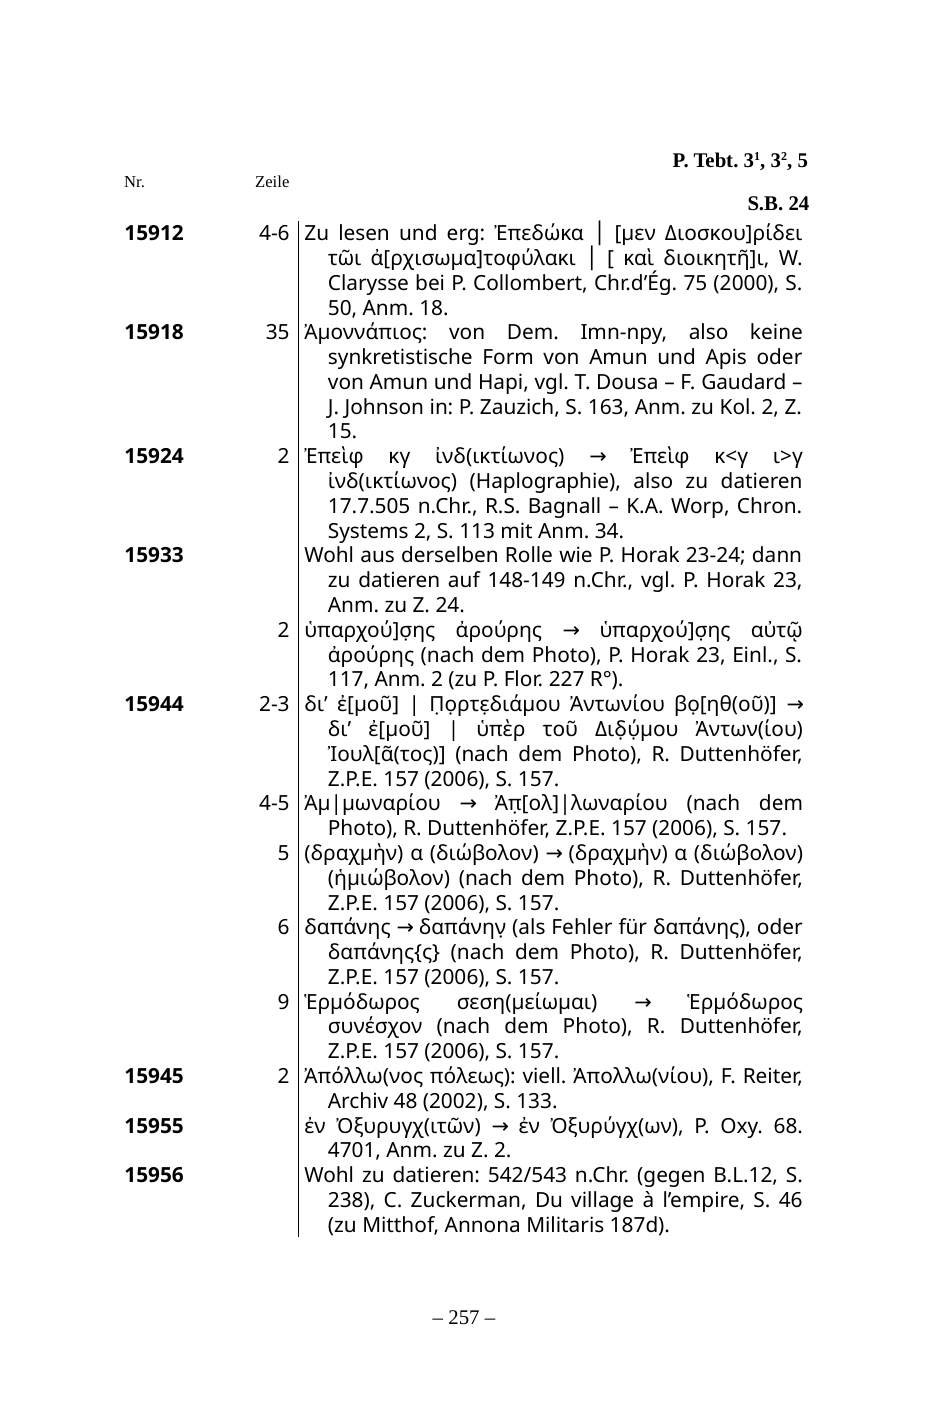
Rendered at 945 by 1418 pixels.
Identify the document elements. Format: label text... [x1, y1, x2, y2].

table_cell 5 [207, 841, 298, 915]
table_cell [118, 915, 207, 989]
table_cell [118, 618, 207, 692]
table_cell (δραχμὴν) α (διώβολον) → (δραχμὴν) α (διώβολον) (ἡμιώβολον) (nach dem Photo), R. Duttenhöfer, Z.P.E. 157 (2006), S. 157. [299, 841, 809, 915]
table_cell 15918 [118, 320, 207, 444]
table_cell [118, 989, 207, 1064]
table_cell 35 [207, 320, 298, 444]
table_cell 15924 [118, 444, 207, 543]
table_cell δαπάνης → δαπάνην̣ (als Fehler für δαπάνης), oder δαπάνης{ς} (nach dem Photo), R. Duttenhöfer, Z.P.E. 157 (2006), S. 157. [299, 915, 809, 989]
table_cell 15933 [118, 543, 298, 617]
table_cell [207, 1113, 298, 1163]
table_header Zu lesen und erg: Ἐπεδώκα │ [μεν Διοσκου]ρίδει τῶι ἀ[ρχισωμα]τοφύλακι │ [ καὶ διοικητῆ]ι, W. Clarysse bei P. Collombert, Chr.d’Ég. 75 (2000), S. 50, Anm. 18. [299, 221, 809, 320]
table_cell 2 [207, 444, 298, 543]
table_cell Wohl zu datieren: 542/543 n.Chr. (gegen B.L.12, S. 238), C. Zuckerman, Du village à l’empire, S. 46 (zu Mitthof, Annona Militaris 187d). [299, 1163, 809, 1237]
table_cell 15945 [118, 1064, 207, 1113]
table_header 4-6 [207, 221, 298, 320]
table_cell διʼ ἐ[μοῦ] | Π̣ο̣ρτε̣διάμου Ἀντωνίου βο̣[ηθ(οῦ)] → διʼ ἐ[μοῦ] | ὑπὲρ τοῦ Διδ̣ύ̣μου Ἀντων(ίου) Ἰουλ[ᾶ(τος)] (nach dem Photo), R. Duttenhöfer, Z.P.E. 157 (2006), S. 157. [299, 692, 809, 791]
table_cell 4-5 [207, 791, 298, 841]
table_cell 9 [207, 989, 298, 1064]
table_cell 15944 [118, 692, 207, 791]
table_cell ἐν Ὀξυρυγχ(ιτῶν) → ἐν Ὀξυρύγχ(ων), P. Oxy. 68. 4701, Anm. zu Z. 2. [299, 1113, 809, 1163]
table_header 15912 [118, 221, 207, 320]
table_cell ὑπαρχού]σ̣ης ἀρούρης → ὑπαρχού]σ̣ης αὐτῷ ἀρούρης (nach dem Photo), P. Horak 23, Einl., S. 117, Anm. 2 (zu P. Flor. 227 R°). [299, 618, 809, 692]
table_cell Ἀπόλλω(νος πόλεως): viell. Ἀπολλω(νίου), F. Reiter, Archiv 48 (2002), S. 133. [299, 1064, 809, 1113]
table_cell 2 [207, 1064, 298, 1113]
table_cell Wohl aus derselben Rolle wie P. Horak 23-24; dann zu datieren auf 148-149 n.Chr., vgl. P. Horak 23, Anm. zu Z. 24. [299, 543, 809, 617]
table_cell 15956 [118, 1163, 298, 1237]
table_cell 6 [207, 915, 298, 989]
table_cell 15955 [118, 1113, 207, 1163]
table_cell [118, 841, 207, 915]
table_cell Ἐπεὶφ κγ ἰνδ(ικτίωνος) → Ἐπεὶφ κ<γ ι>γ ἰνδ(ικτίωνος) (Haplographie), also zu datieren 17.7.505 n.Chr., R.S. Bagnall – K.A. Worp, Chron. Systems 2, S. 113 mit Anm. 34. [299, 444, 809, 543]
table_cell Ἀμοννάπιος: von Dem. Imn-npy, also keine synkretistische Form von Amun und Apis oder von Amun und Hapi, vgl. T. Dousa – F. Gaudard – J. Johnson in: P. Zauzich, S. 163, Anm. zu Kol. 2, Z. 15. [299, 320, 809, 444]
table_cell 2-3 [207, 692, 298, 791]
subtitle S.B. 24 [118, 191, 809, 215]
table_cell Ἀμ|μωναρίου → Ἀπ̣[ολ]|λωναρίου (nach dem Photo), R. Duttenhöfer, Z.P.E. 157 (2006), S. 157. [299, 791, 809, 841]
table_cell 2 [207, 618, 298, 692]
table_cell [118, 791, 207, 841]
table_cell Ἑρμόδωρος σεση(μείωμαι) → Ἑρμόδωρος συνέσχον (nach dem Photo), R. Duttenhöfer, Z.P.E. 157 (2006), S. 157. [299, 989, 809, 1064]
